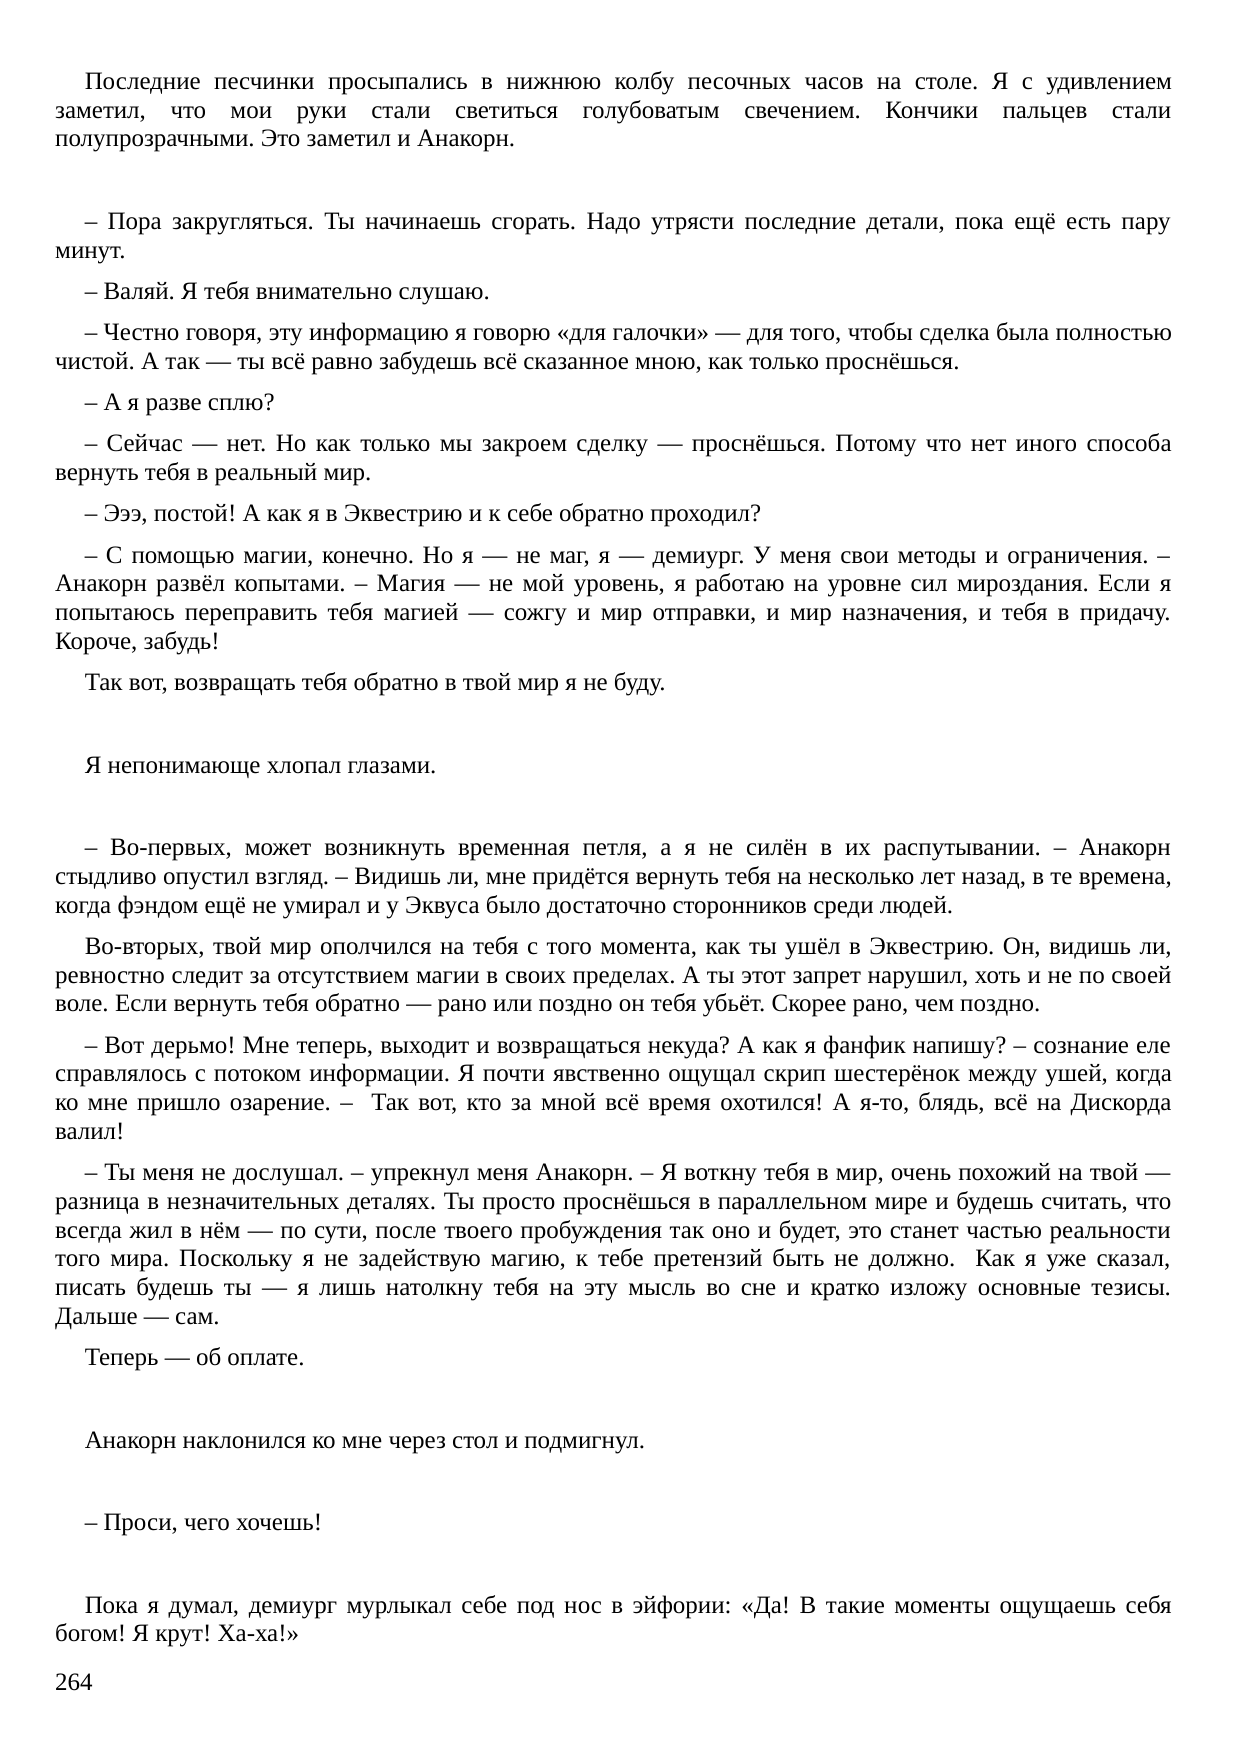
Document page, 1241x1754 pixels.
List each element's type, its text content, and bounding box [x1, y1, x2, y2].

text – Честно говоря, эту информацию я говорю «для галочки» — для того, чтобы сделка была полностью чистой. А так — ты всё равно забудешь всё сказанное мною, как только проснёшься. [55, 317, 1173, 375]
text – С помощью магии, конечно. Но я — не маг, я — демиург. У меня свои методы и ограничения. – Анакорн развёл копытами. – Магия — не мой уровень, я работаю на уровне сил мироздания. Если я попытаюсь переправить тебя магией — сожгу и мир отправки, и мир назначения, и тебя в придачу. Короче, забудь! [55, 540, 1173, 655]
text – Во-первых, может возникнуть временная петля, а я не силён в их распутывании. – Анакорн стыдливо опустил взгляд. – Видишь ли, мне придётся вернуть тебя на несколько лет назад, в те времена, когда фэндом ещё не умирал и у Эквуса было достаточно сторонников среди людей. [55, 832, 1173, 918]
text – Эээ, постой! А как я в Эквестрию и к себе обратно проходил? [55, 498, 1173, 527]
text Так вот, возвращать тебя обратно в твой мир я не буду. [55, 667, 1173, 696]
text Пока я думал, демиург мурлыкал себе под нос в эйфории: «Да! В такие моменты ощущаешь себя богом! Я крут! Ха-ха!» [55, 1590, 1173, 1647]
text – Сейчас — нет. Но как только мы закроем сделку — проснёшься. Потому что нет иного способа вернуть тебя в реальный мир. [55, 428, 1173, 486]
text Теперь — об оплате. [55, 1342, 1173, 1371]
text – Проси, чего хочешь! [55, 1507, 1173, 1536]
text – Пора закругляться. Ты начинаешь сгорать. Надо утрясти последние детали, пока ещё есть пару минут. [55, 206, 1173, 263]
text Последние песчинки просыпались в нижнюю колбу песочных часов на столе. Я с удивлением заметил, что мои руки стали светиться голубоватым свечением. Кончики пальцев стали полупрозрачными. Это заметил и Анакорн. [55, 66, 1173, 152]
text Я непонимающе хлопал глазами. [55, 750, 1173, 778]
text Анакорн наклонился ко мне через стол и подмигнул. [55, 1425, 1173, 1453]
text – А я разве сплю? [55, 387, 1173, 416]
text – Ты меня не дослушал. – упрекнул меня Анакорн. – Я воткну тебя в мир, очень похожий на твой — разница в незначительных деталях. Ты просто проснёшься в параллельном мире и будешь считать, что всегда жил в нём — по сути, после твоего пробуждения так оно и будет, это станет частью реальности того мира. Поскольку я не задействую магию, к тебе претензий быть не должно. Как я уже сказал, писать будешь ты — я лишь натолкну тебя на эту мысль во сне и кратко изложу основные тезисы. Дальше — сам. [55, 1157, 1173, 1330]
text Во-вторых, твой мир ополчился на тебя с того момента, как ты ушёл в Эквестрию. Он, видишь ли, ревностно следит за отсутствием магии в своих пределах. А ты этот запрет нарушил, хоть и не по своей воле. Если вернуть тебя обратно — рано или поздно он тебя убьёт. Скорее рано, чем поздно. [55, 931, 1173, 1017]
text – Вот дерьмо! Мне теперь, выходит и возвращаться некуда? А как я фанфик напишу? – сознание еле справлялось с потоком информации. Я почти явственно ощущал скрип шестерёнок между ушей, когда ко мне пришло озарение. – Так вот, кто за мной всё время охотился! А я-то, блядь, всё на Дискорда валил! [55, 1030, 1173, 1145]
text – Валяй. Я тебя внимательно слушаю. [55, 276, 1173, 305]
